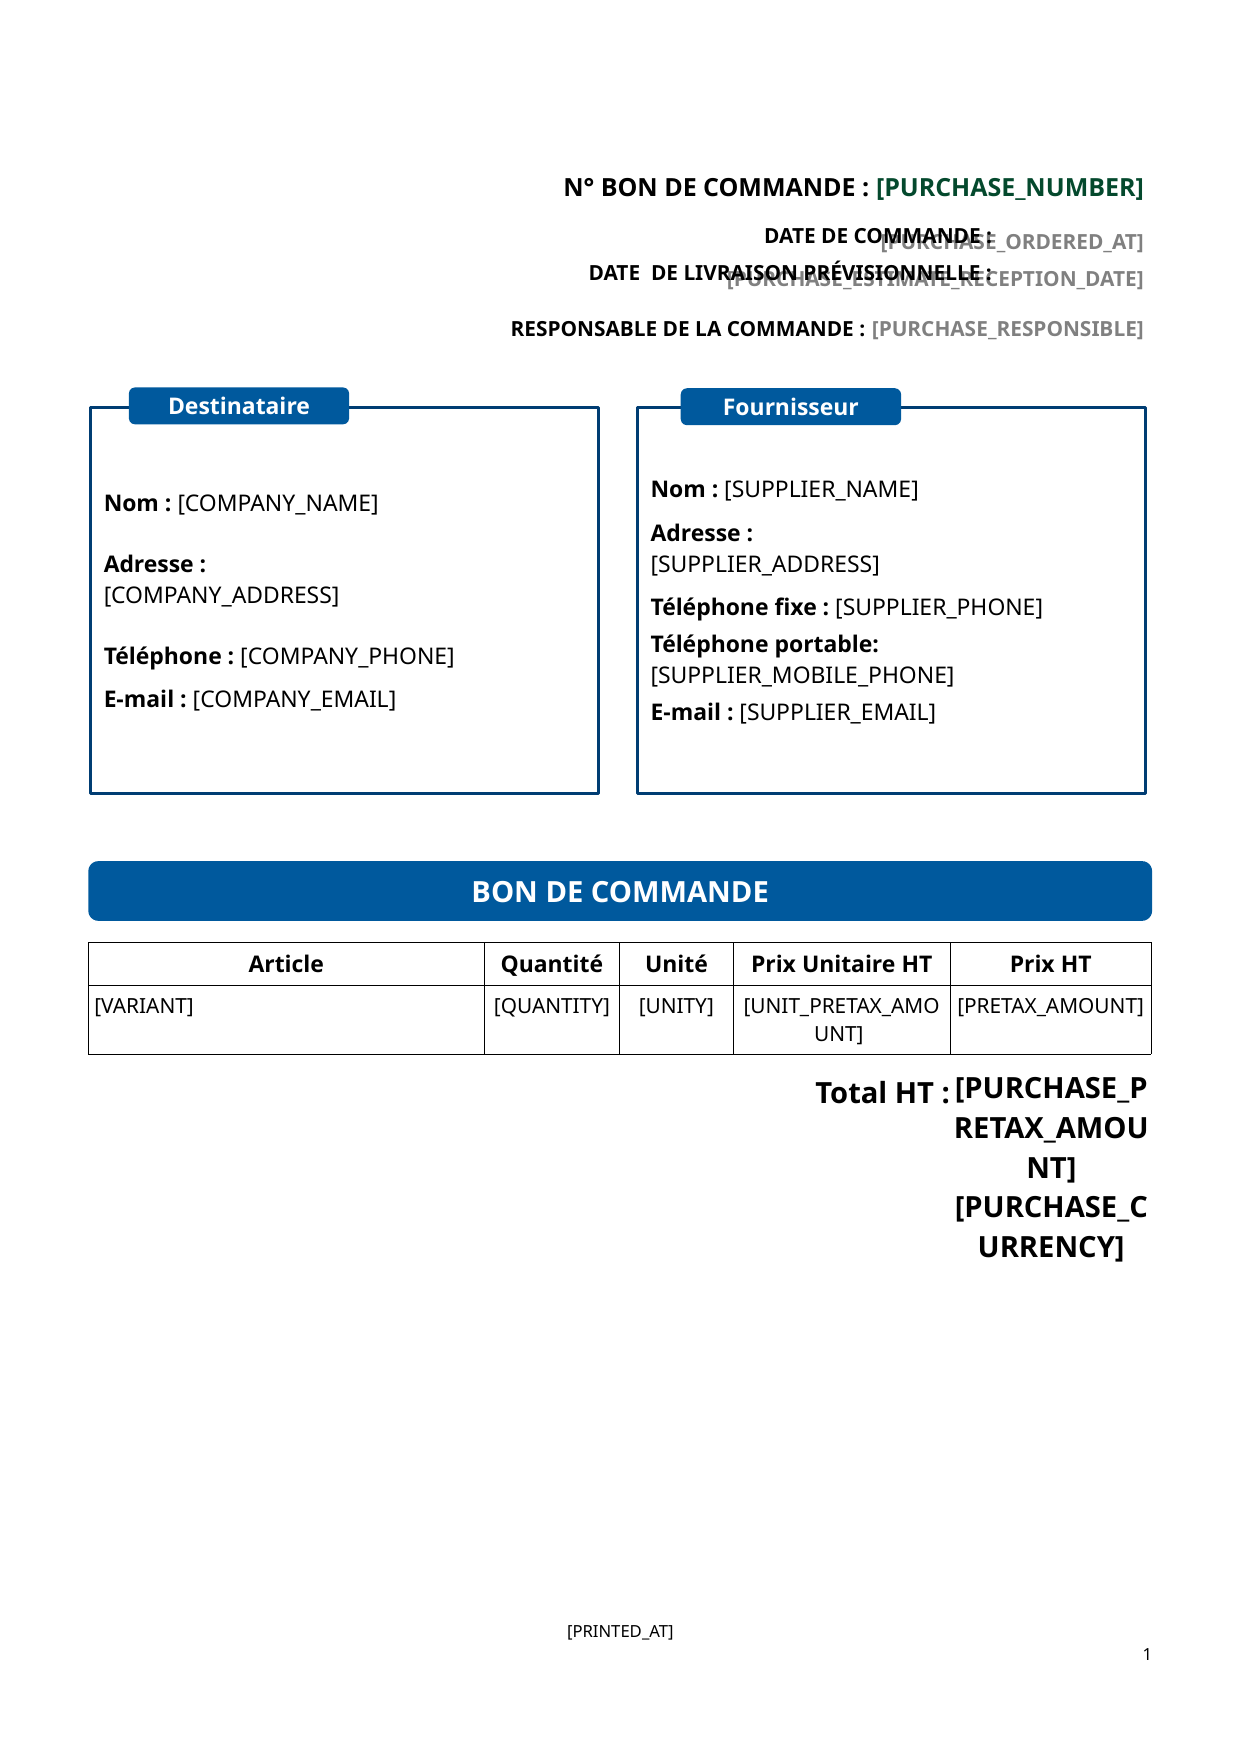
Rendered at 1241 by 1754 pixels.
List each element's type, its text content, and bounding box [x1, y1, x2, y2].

table_cell [PRETAX_AMOUNT] [951, 986, 1151, 1053]
table_header Prix HT [951, 943, 1151, 985]
table_header Quantité [485, 943, 619, 985]
table_header Article [89, 943, 484, 985]
table_cell [QUANTITY] [485, 986, 619, 1053]
table_header Prix Unitaire HT [734, 943, 950, 985]
table_cell [UNIT_PRETAX_AMOUNT] [734, 986, 950, 1053]
table_cell [UNITY] [620, 986, 733, 1053]
table_cell [VARIANT] [89, 986, 484, 1053]
table_header Unité [620, 943, 733, 985]
